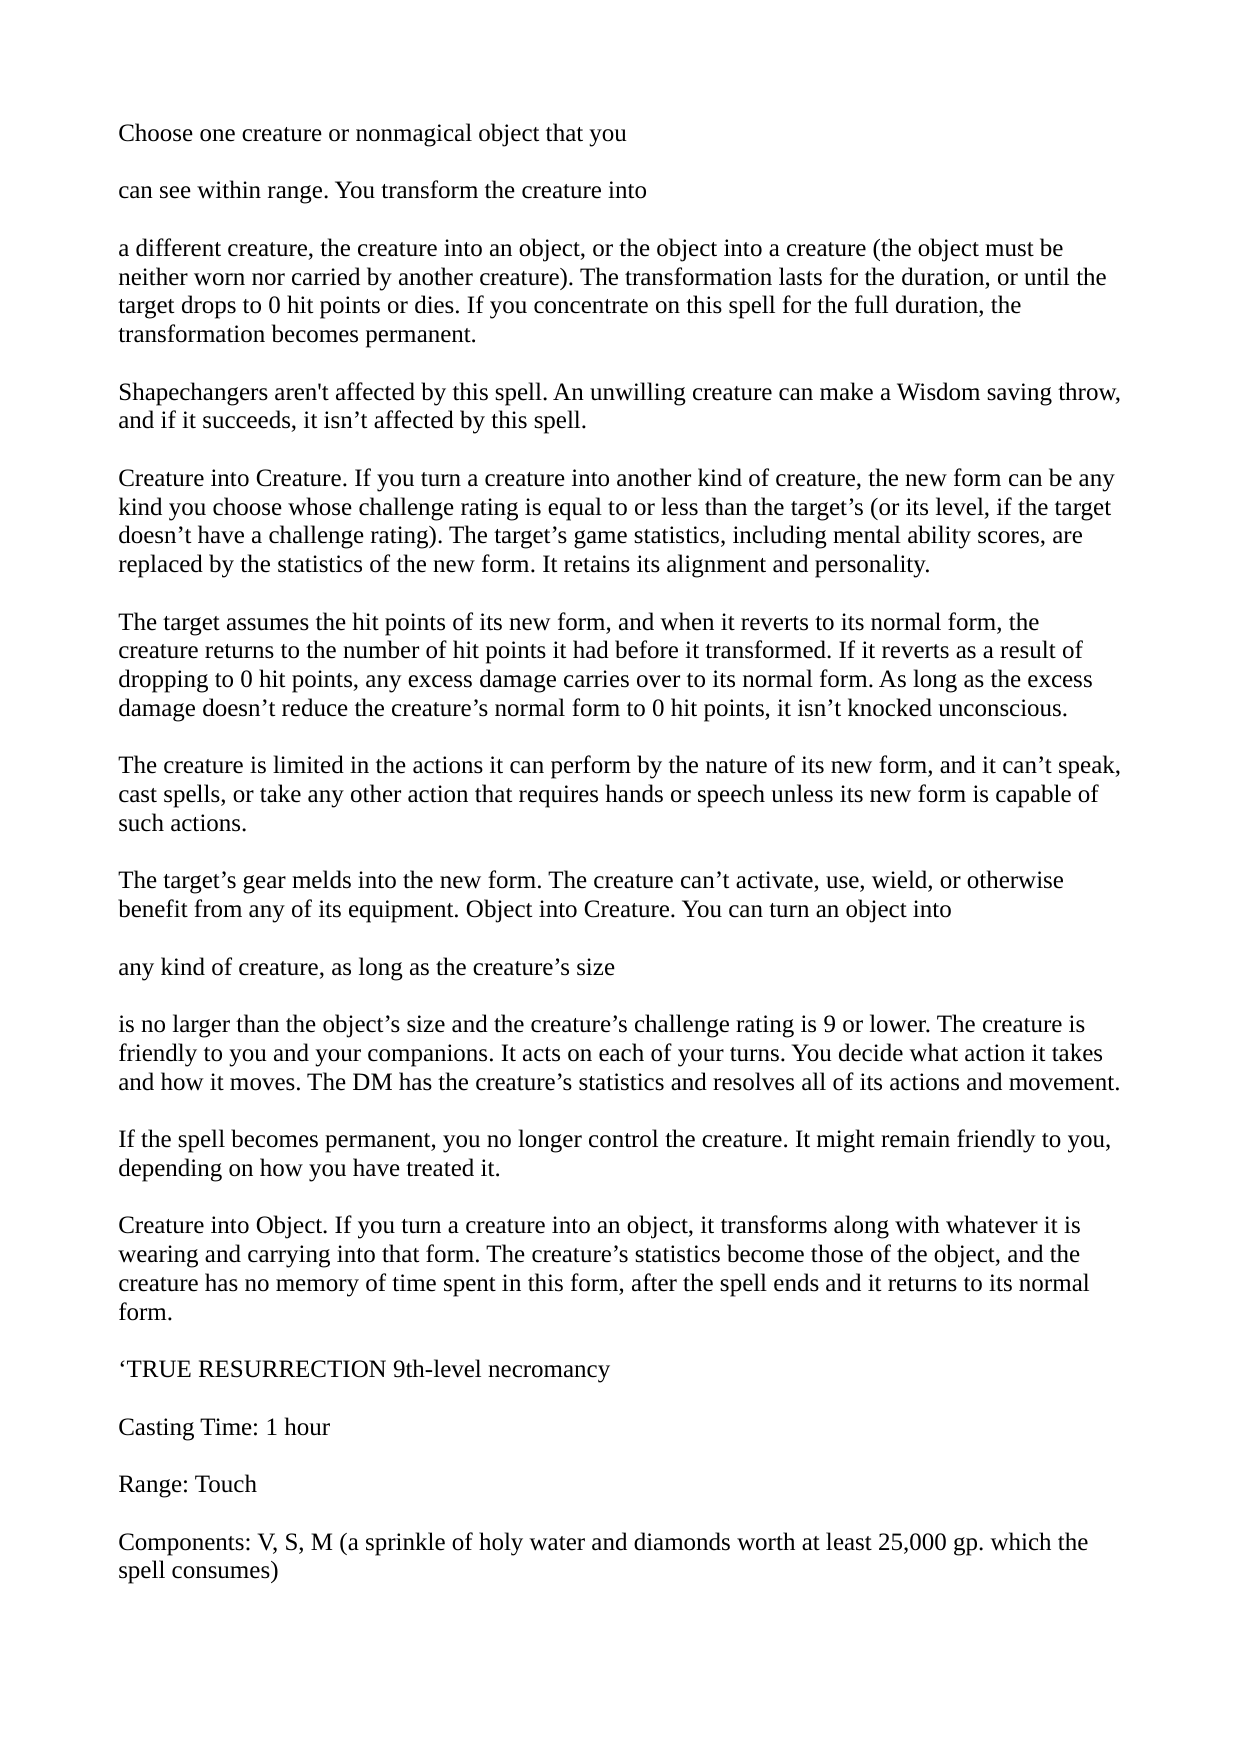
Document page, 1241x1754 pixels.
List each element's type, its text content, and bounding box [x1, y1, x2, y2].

text can see within range. You transform the creature into [118, 176, 1122, 204]
text ‘TRUE RESURRECTION 9th-level necromancy [118, 1354, 1122, 1383]
text Components: V, S, M (a sprinkle of holy water and diamonds worth at least 25,000 gp. which the spell consumes) [118, 1527, 1122, 1584]
text Choose one creature or nonmagical object that you [118, 118, 1122, 147]
text Shapechangers aren't affected by this spell. An unwilling creature can make a Wisdom saving throw, and if it succeeds, it isn’t affected by this spell. [118, 377, 1122, 434]
text The target’s gear melds into the new form. The creature can’t activate, use, wield, or otherwise benefit from any of its equipment. Object into Creature. You can turn an object into [118, 866, 1122, 923]
text Creature into Object. If you turn a creature into an object, it transforms along with whatever it is wearing and carrying into that form. The creature’s statistics become those of the object, and the creature has no memory of time spent in this form, after the spell ends and it returns to its normal form. [118, 1211, 1122, 1326]
text If the spell becomes permanent, you no longer control the creature. It might remain friendly to you, depending on how you have treated it. [118, 1124, 1122, 1182]
text The target assumes the hit points of its new form, and when it reverts to its normal form, the creature returns to the number of hit points it had before it transformed. If it reverts as a result of dropping to 0 hit points, any excess damage carries over to its normal form. As long as the excess damage doesn’t reduce the creature’s normal form to 0 hit points, it isn’t knocked unconscious. [118, 607, 1122, 722]
text any kind of creature, as long as the creature’s size [118, 952, 1122, 981]
text a different creature, the creature into an object, or the object into a creature (the object must be neither worn nor carried by another creature). The transformation lasts for the duration, or until the target drops to 0 hit points or dies. If you concentrate on this spell for the full duration, the transformation becomes permanent. [118, 233, 1122, 348]
text Range: Touch [118, 1469, 1122, 1498]
text The creature is limited in the actions it can perform by the nature of its new form, and it can’t speak, cast spells, or take any other action that requires hands or speech unless its new form is capable of such actions. [118, 751, 1122, 837]
text Casting Time: 1 hour [118, 1412, 1122, 1441]
text is no larger than the object’s size and the creature’s challenge rating is 9 or lower. The creature is friendly to you and your companions. It acts on each of your turns. You decide what action it takes and how it moves. The DM has the creature’s statistics and resolves all of its actions and movement. [118, 1009, 1122, 1096]
text Creature into Creature. If you turn a creature into another kind of creature, the new form can be any kind you choose whose challenge rating is equal to or less than the target’s (or its level, if the target doesn’t have a challenge rating). The target’s game statistics, including mental ability scores, are replaced by the statistics of the new form. It retains its alignment and personality. [118, 463, 1122, 578]
